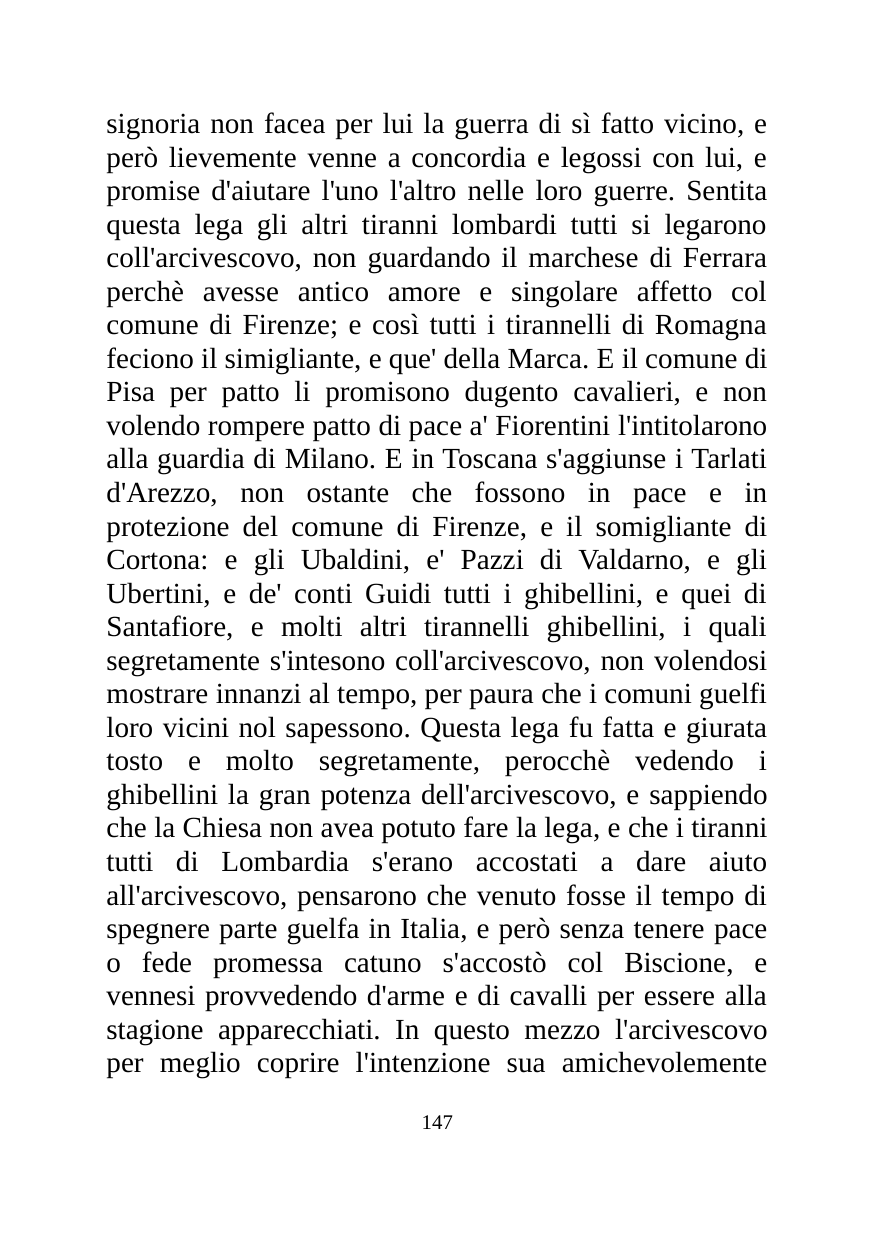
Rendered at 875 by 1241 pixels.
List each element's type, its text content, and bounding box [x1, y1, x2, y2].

text signoria non facea per lui la guerra di sì fatto vicino, e però lievemente venne a concordia e legossi con lui, e promise d'aiutare l'uno l'altro nelle loro guerre. Sentita questa lega gli altri tiranni lombardi tutti si legarono coll'arcivescovo, non guardando il marchese di Ferrara perchè avesse antico amore e singolare affetto col comune di Firenze; e così tutti i tirannelli di Romagna feciono il simigliante, e que' della Marca. E il comune di Pisa per patto li promisono dugento cavalieri, e non volendo rompere patto di pace a' Fiorentini l'intitolarono alla guardia di Milano. E in Toscana s'aggiunse i Tarlati d'Arezzo, non ostante che fossono in pace e in protezione del comune di Firenze, e il somigliante di Cortona: e gli Ubaldini, e' Pazzi di Valdarno, e gli Ubertini, e de' conti Guidi tutti i ghibellini, e quei di Santafiore, e molti altri tirannelli ghibellini, i quali segretamente s'intesono coll'arcivescovo, non volendosi mostrare innanzi al tempo, per paura che i comuni guelfi loro vicini nol sapessono. Questa lega fu fatta e giurata tosto e molto segretamente, perocchè vedendo i ghibellini la gran potenza dell'arcivescovo, e sappiendo che la Chiesa non avea potuto fare la lega, e che i tiranni tutti di Lombardia s'erano accostati a dare aiuto all'arcivescovo, pensarono che venuto fosse il tempo di spegnere parte guelfa in Italia, e però senza tenere pace o fede promessa catuno s'accostò col Biscione, e vennesi provvedendo d'arme e di cavalli per essere alla stagione apparecchiati. In questo mezzo l'arcivescovo per meglio coprire l'intenzione sua amichevolemente [106, 106, 768, 1079]
